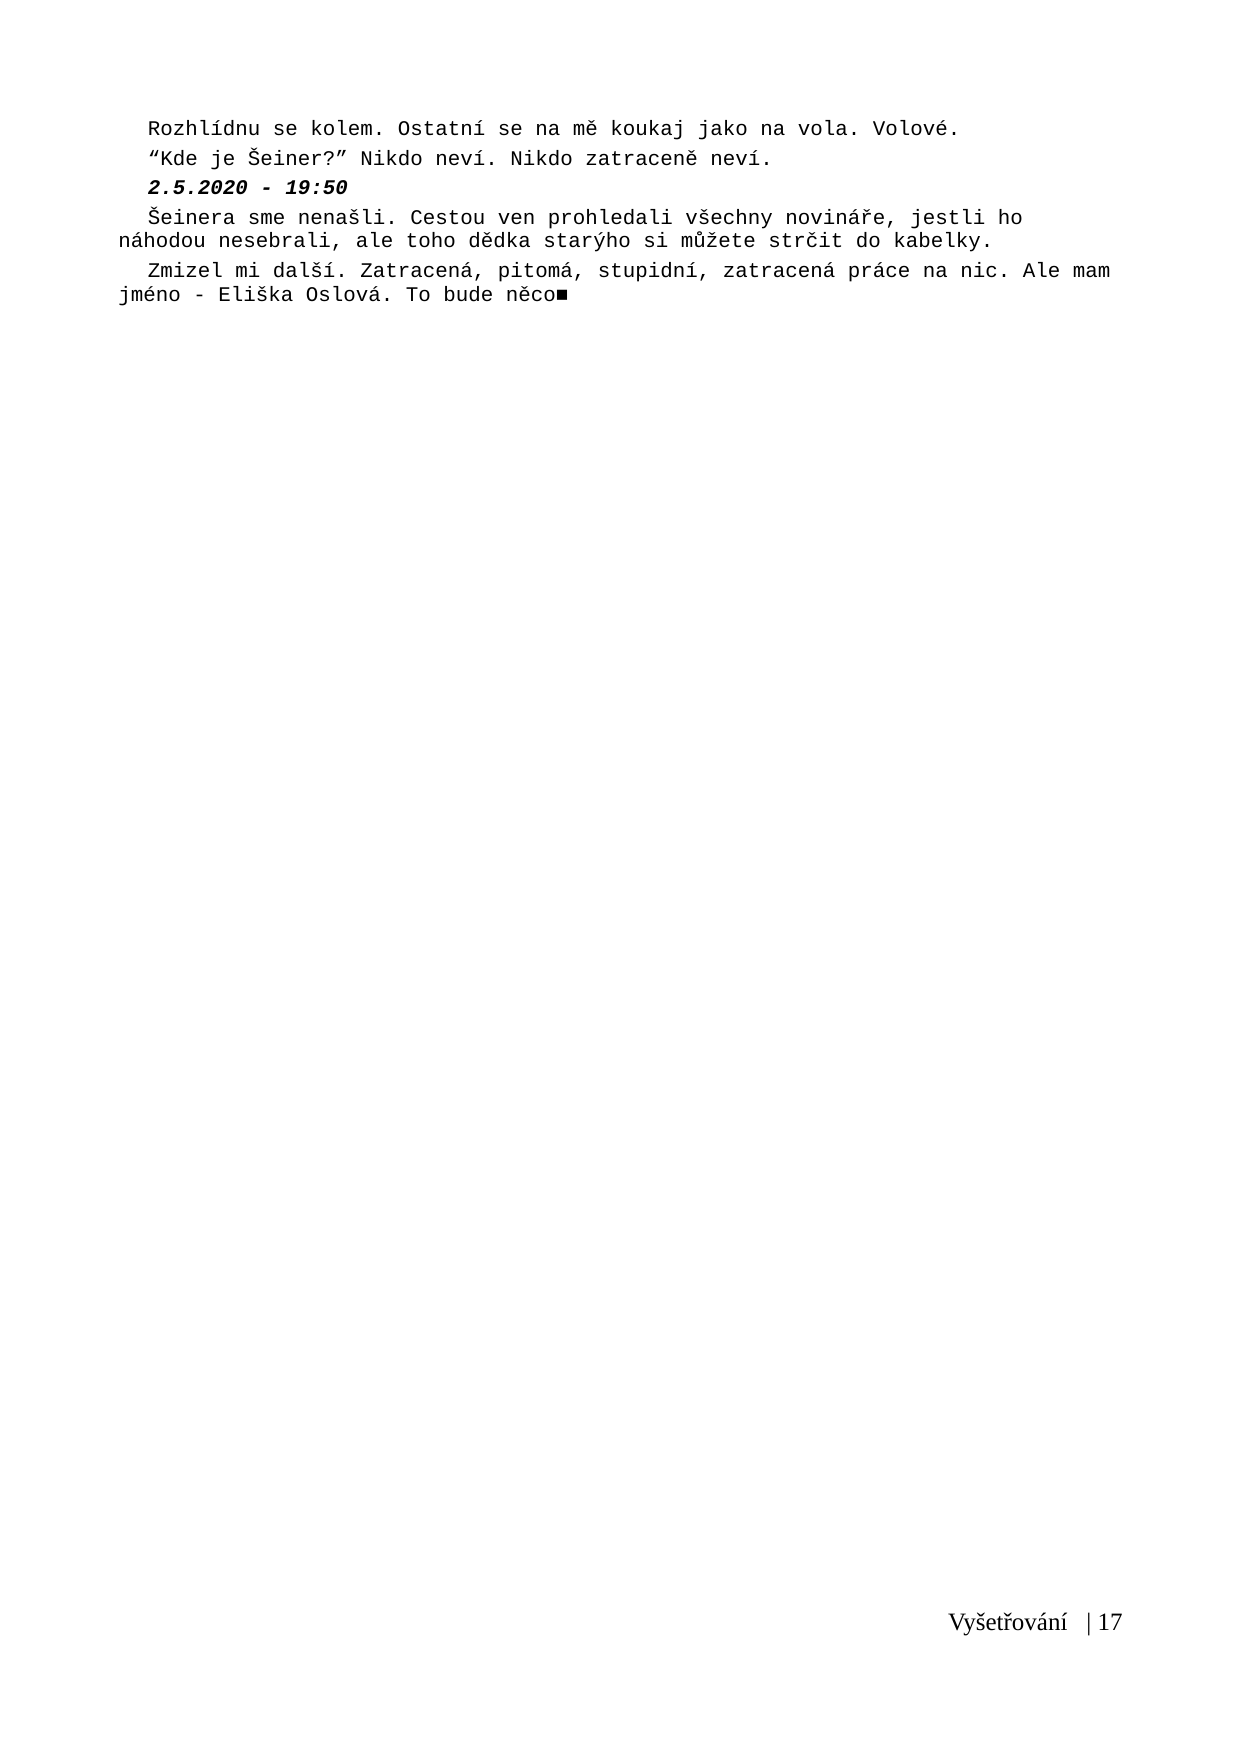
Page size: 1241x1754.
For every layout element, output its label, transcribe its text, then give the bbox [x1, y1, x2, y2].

subtitle 2.5.2020 - 19:50 [118, 177, 1122, 201]
text Zmizel mi další. Zatracená, pitomá, stupidní, zatracená práce na nic. Ale mam jméno - Eliška Oslová. To bude něco■ [118, 260, 1122, 307]
text “Kde je Šeiner?” Nikdo neví. Nikdo zatraceně neví. [118, 148, 1122, 171]
text Šeinera sme nenašli. Cestou ven prohledali všechny novináře, jestli ho náhodou nesebrali, ale toho dědka starýho si můžete strčit do kabelky. [118, 207, 1122, 254]
text Rozhlídnu se kolem. Ostatní se na mě koukaj jako na vola. Volové. [118, 118, 1122, 142]
